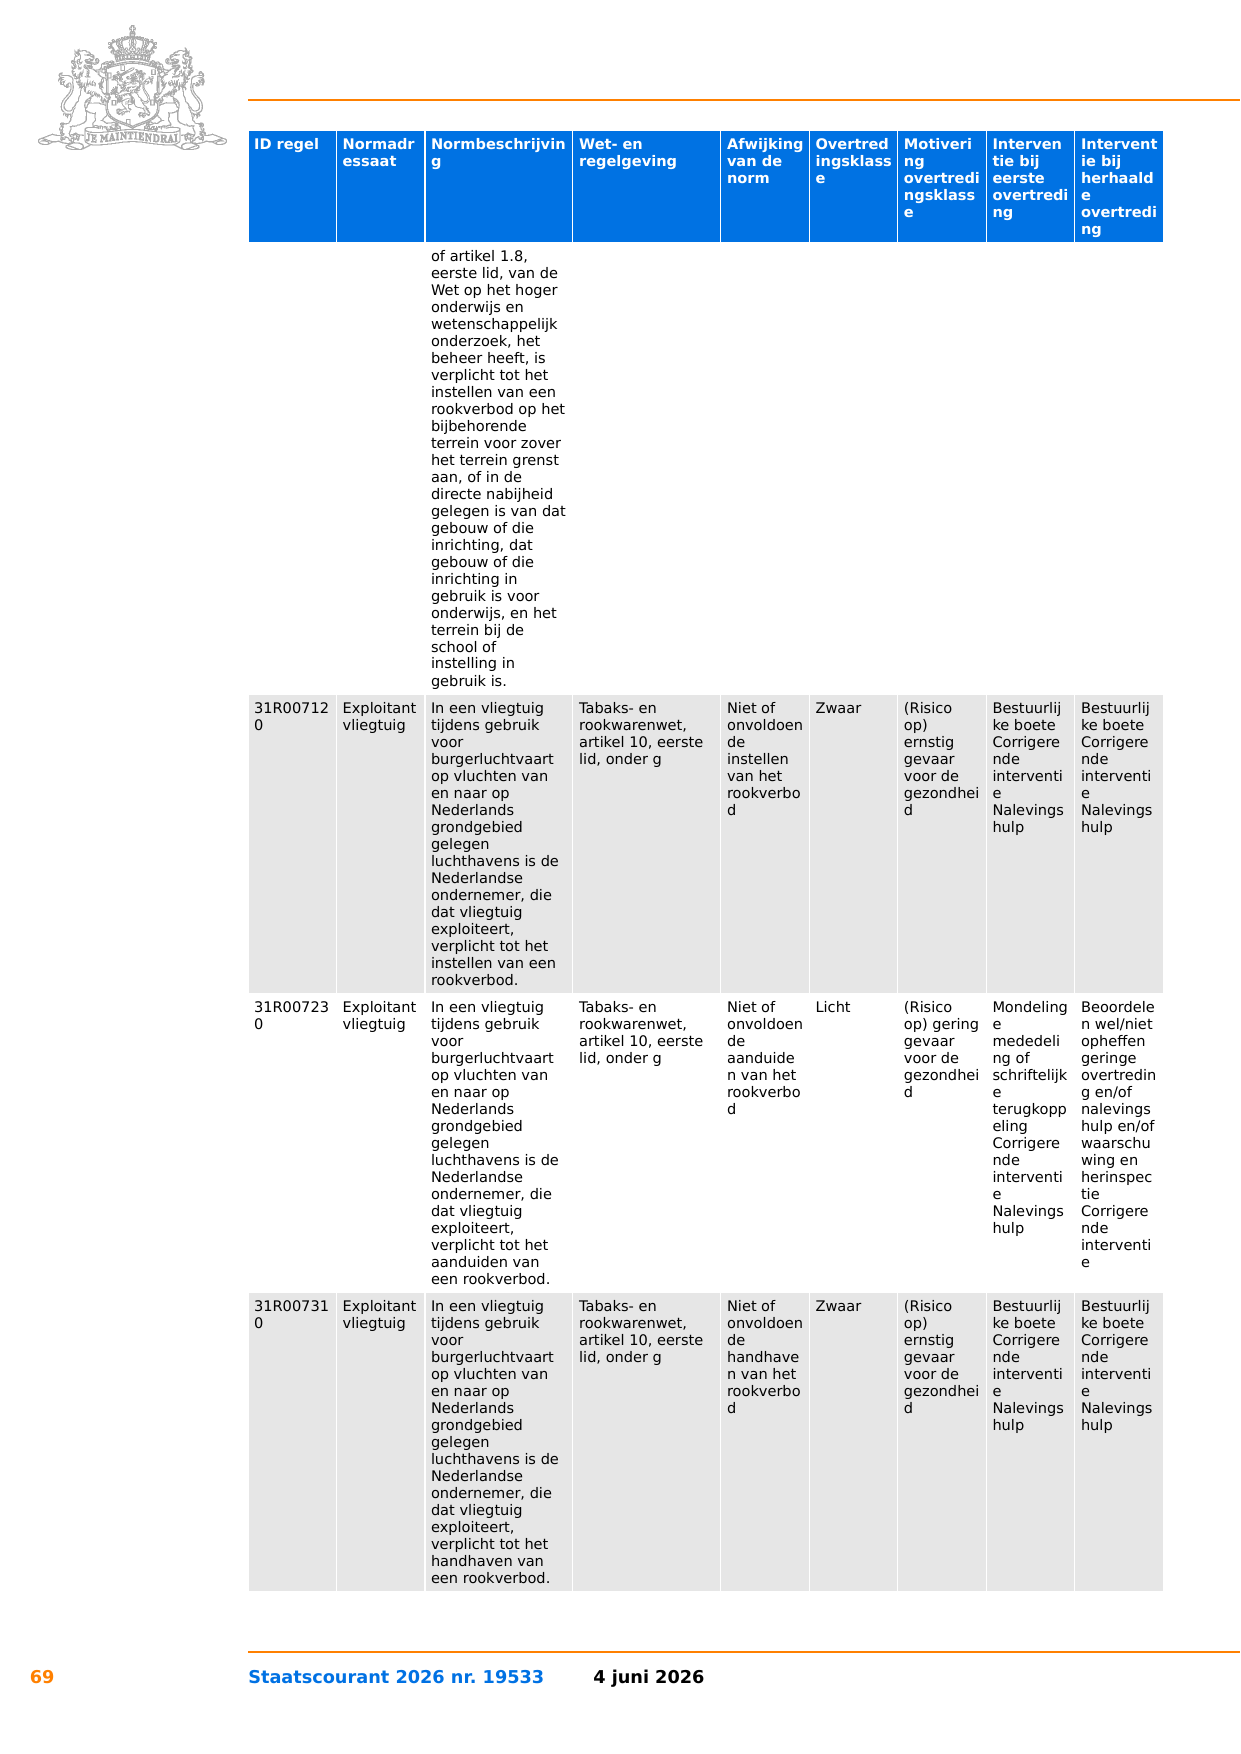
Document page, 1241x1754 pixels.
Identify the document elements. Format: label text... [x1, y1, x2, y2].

table_cell (Risico op) ernstig gevaar voor de gezondheid [898, 1293, 986, 1591]
table_cell [249, 243, 336, 694]
table_cell (Risico op) ernstig gevaar voor de gezondheid [898, 695, 986, 993]
table_cell [898, 243, 986, 694]
table_cell of artikel 1.8, eerste lid, van de Wet op het hoger onderwijs en wetenschappelijk onderzoek, het beheer heeft, is verplicht tot het instellen van een rookverbod op het bijbehorende terrein voor zover het terrein grenst aan, of in de directe nabijheid gelegen is van dat gebouw of die inrichting, dat gebouw of die inrichting in gebruik is voor onderwijs, en het terrein bij de school of instelling in gebruik is. [426, 243, 572, 694]
table_cell 31R007310 [249, 1293, 336, 1591]
table_cell Tabaks- en rookwarenwet, artikel 10, eerste lid, onder g [573, 994, 720, 1292]
table_cell Exploitant vliegtuig [337, 1293, 424, 1591]
table_cell Mondelinge mededeling of schriftelijke terugkoppeling Corrigerende interventie Nalevingshulp [987, 994, 1074, 1292]
table_header Normbeschrijving [426, 131, 572, 242]
table_header Afwijking van de norm [721, 131, 809, 242]
table_cell In een vliegtuig tijdens gebruik voor burgerluchtvaart op vluchten van en naar op Nederlands grondgebied gelegen luchthavens is de Nederlandse ondernemer, die dat vliegtuig exploiteert, verplicht tot het aanduiden van een rookverbod. [426, 994, 572, 1292]
table_cell Niet of onvoldoende aanduiden van het rookverbod [721, 994, 809, 1292]
table_cell [337, 243, 424, 694]
table_cell Zwaar [810, 695, 897, 993]
table_cell 31R007230 [249, 994, 336, 1292]
table_cell [810, 243, 897, 694]
table_cell Bestuurlijke boete Corrigerende interventie Nalevingshulp [987, 1293, 1074, 1591]
table_cell Exploitant vliegtuig [337, 695, 424, 993]
table_cell Tabaks- en rookwarenwet, artikel 10, eerste lid, onder g [573, 695, 720, 993]
table_cell Tabaks- en rookwarenwet, artikel 10, eerste lid, onder g [573, 1293, 720, 1591]
table_cell Bestuurlijke boete Corrigerende interventie Nalevingshulp [987, 695, 1074, 993]
table_header Interventie bij herhaalde overtreding [1075, 131, 1163, 242]
table_cell [573, 243, 720, 694]
table_cell [721, 243, 809, 694]
picture [38, 25, 227, 150]
table_header ID regel [249, 131, 336, 242]
table_cell Niet of onvoldoende handhaven van het rookverbod [721, 1293, 809, 1591]
table_cell Licht [810, 994, 897, 1292]
table_header Normadressaat [337, 131, 424, 242]
table_cell Bestuurlijke boete Corrigerende interventie Nalevingshulp [1075, 1293, 1163, 1591]
table_cell Beoordelen wel/niet opheffen geringe overtreding en/of nalevingshulp en/of waarschuwing en herinspectie Corrigerende interventie [1075, 994, 1163, 1292]
table_cell In een vliegtuig tijdens gebruik voor burgerluchtvaart op vluchten van en naar op Nederlands grondgebied gelegen luchthavens is de Nederlandse ondernemer, die dat vliegtuig exploiteert, verplicht tot het instellen van een rookverbod. [426, 695, 572, 993]
table_header Interventie bij eerste overtreding [987, 131, 1074, 242]
table_cell Bestuurlijke boete Corrigerende interventie Nalevingshulp [1075, 695, 1163, 993]
table_cell Exploitant vliegtuig [337, 994, 424, 1292]
table_header Motivering overtredingsklasse [898, 131, 986, 242]
table_header Wet- en regelgeving [573, 131, 720, 242]
table_cell 31R007120 [249, 695, 336, 993]
table_cell [1075, 243, 1163, 694]
table_cell Zwaar [810, 1293, 897, 1591]
table_cell Niet of onvoldoende instellen van het rookverbod [721, 695, 809, 993]
table_cell (Risico op) gering gevaar voor de gezondheid [898, 994, 986, 1292]
table_cell [987, 243, 1074, 694]
table_header Overtredingsklasse [810, 131, 897, 242]
table_cell In een vliegtuig tijdens gebruik voor burgerluchtvaart op vluchten van en naar op Nederlands grondgebied gelegen luchthavens is de Nederlandse ondernemer, die dat vliegtuig exploiteert, verplicht tot het handhaven van een rookverbod. [426, 1293, 572, 1591]
